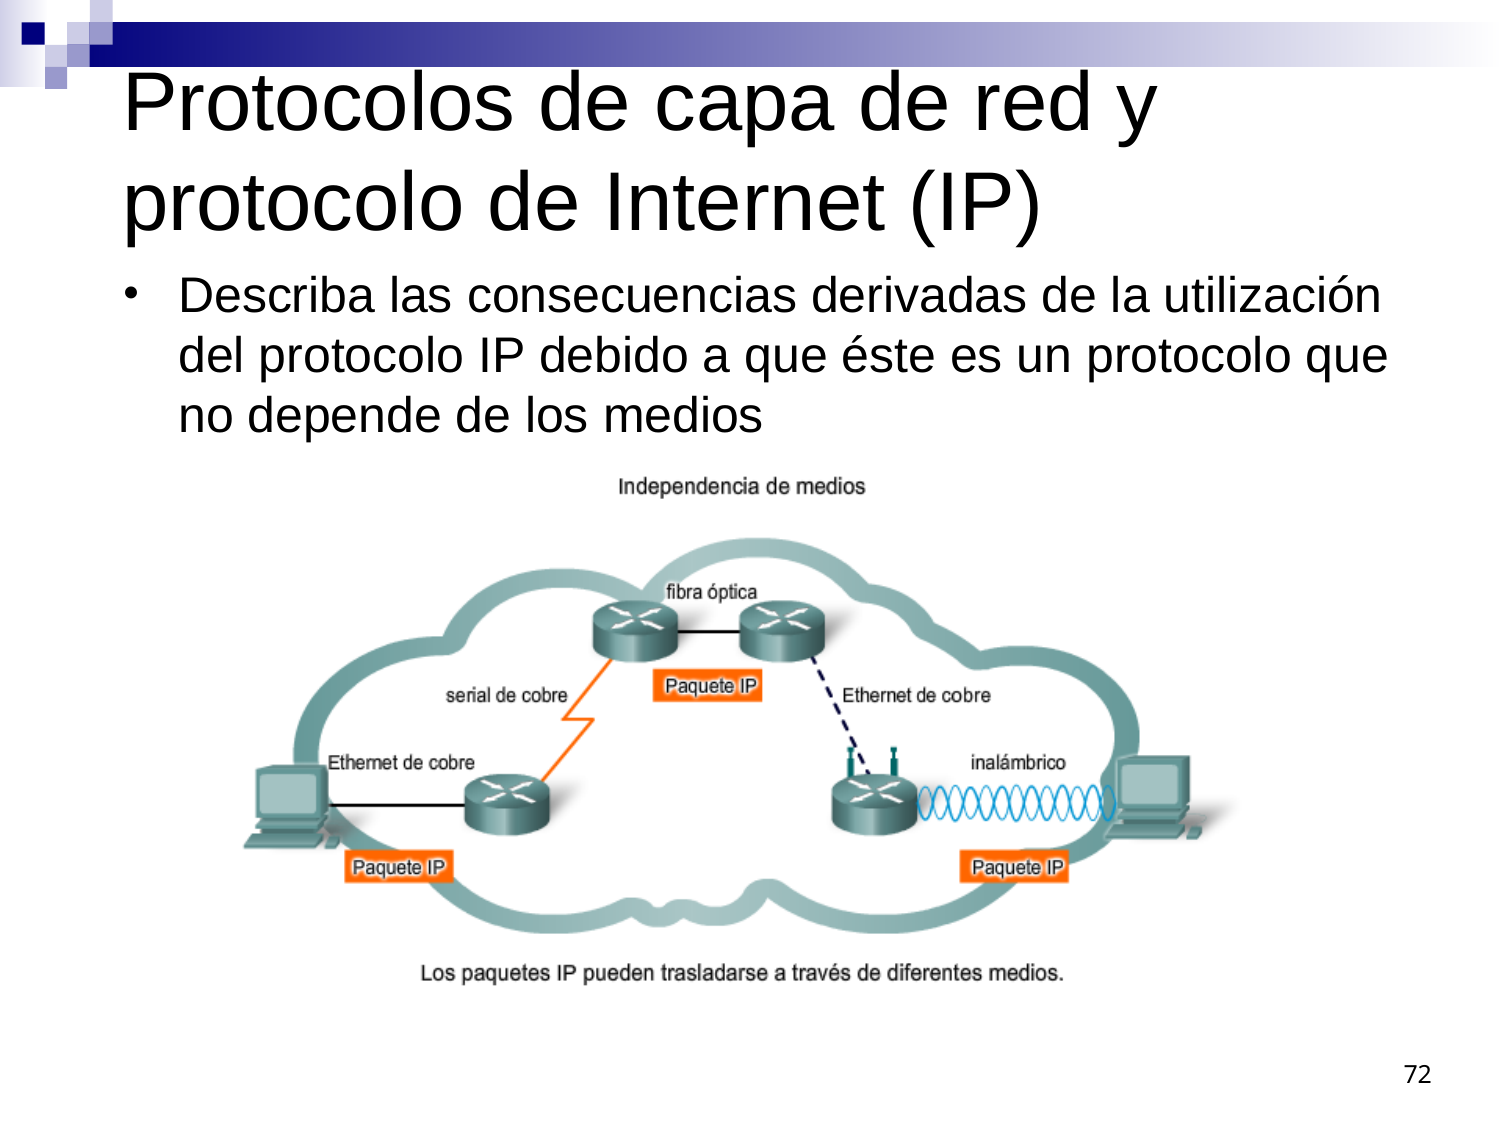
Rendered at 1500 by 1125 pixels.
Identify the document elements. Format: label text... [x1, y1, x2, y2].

text_box Describa las consecuencias derivadas de la utilización del protocolo IP debido a que éste es un protocolo que no depende de los medios [107, 254, 1411, 1088]
text_box Protocolos de capa de red y protocolo de Internet (IP) [107, 39, 1258, 254]
text_box [1074, 1025, 1447, 1101]
picture [235, 463, 1265, 1009]
